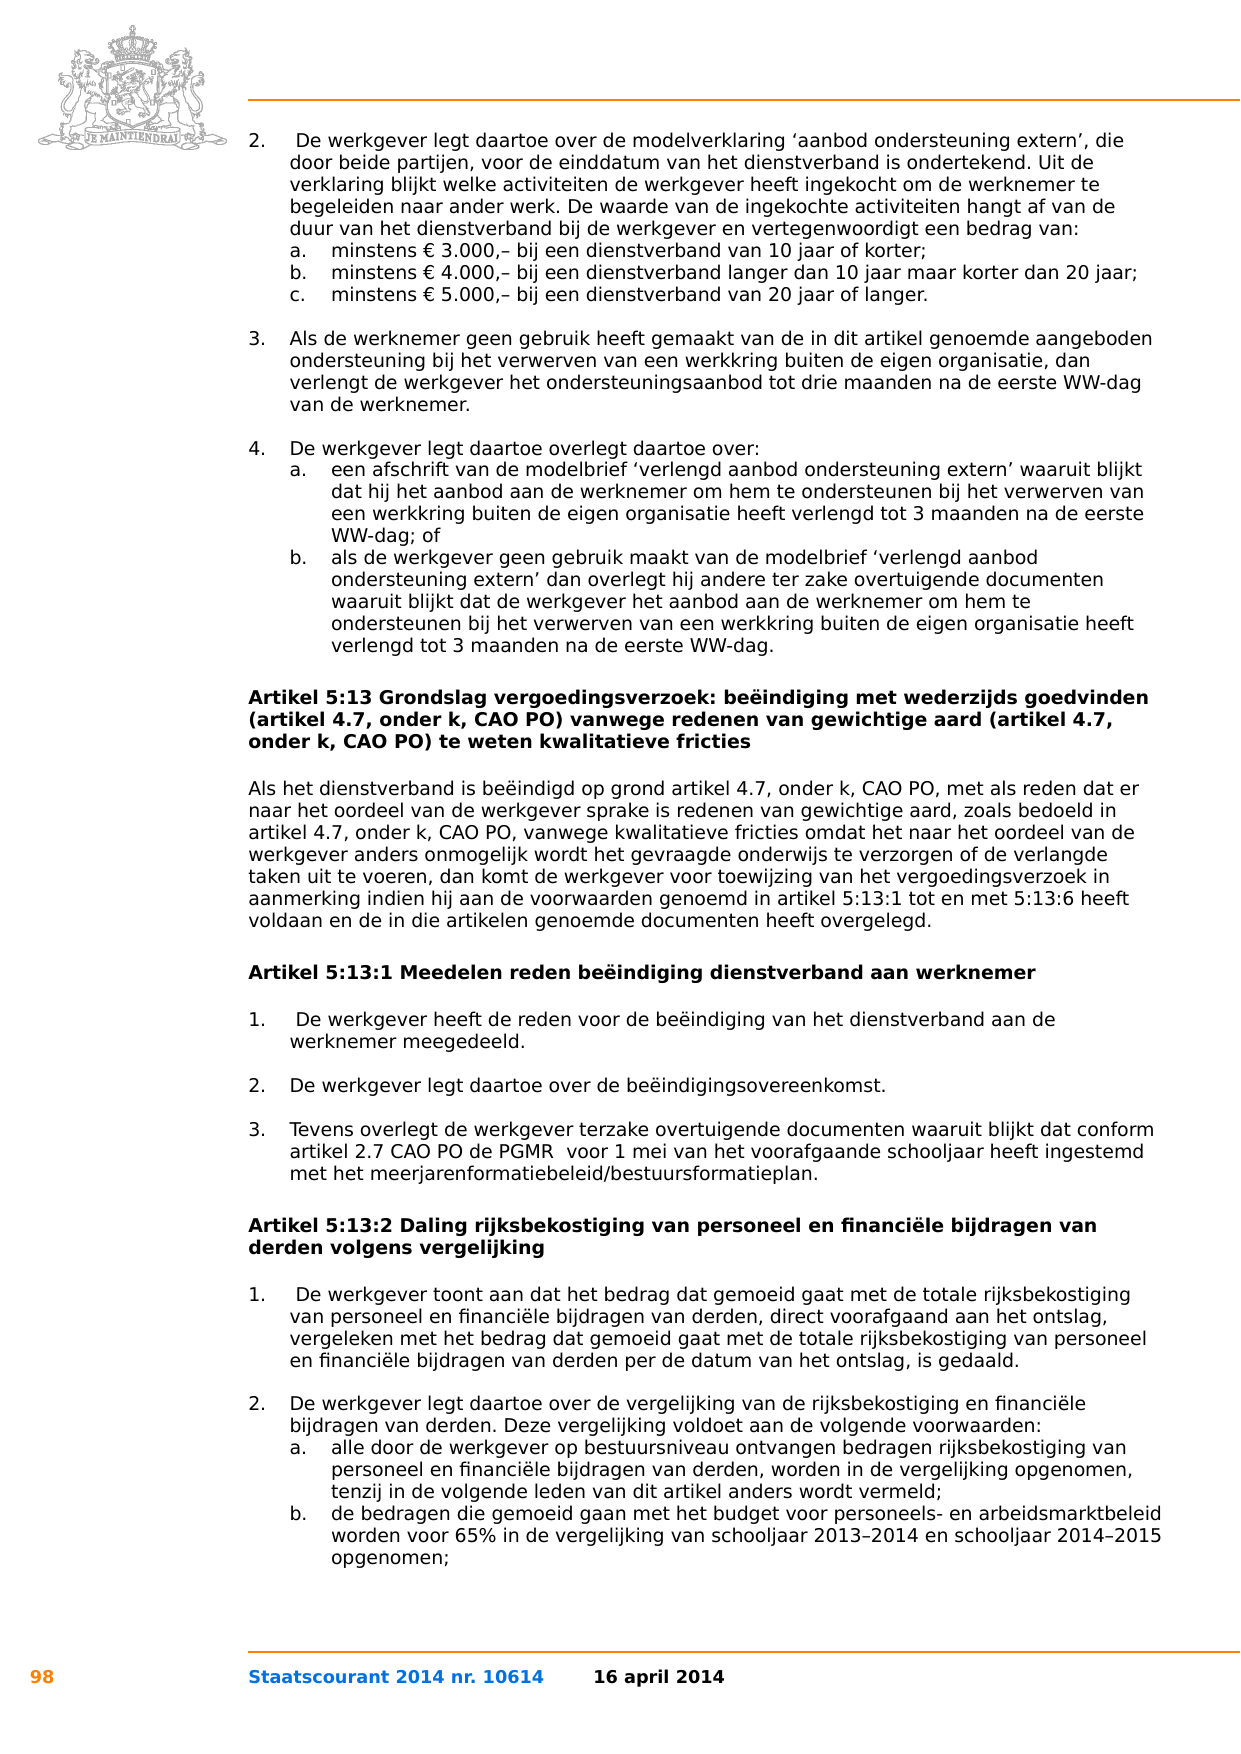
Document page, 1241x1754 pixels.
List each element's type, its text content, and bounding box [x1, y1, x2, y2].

text b. de bedragen die gemoeid gaan met het budget voor personeels- en arbeidsmarktbeleid worden voor 65% in de vergelijking van schooljaar 2013–2014 en schooljaar 2014–2015 opgenomen; [289, 1503, 1163, 1569]
text b. als de werkgever geen gebruik maakt van de modelbrief ‘verlengd aanbod ondersteuning extern’ dan overlegt hij andere ter zake overtuigende documenten waaruit blijkt dat de werkgever het aanbod aan de werknemer om hem te ondersteunen bij het verwerven van een werkkring buiten de eigen organisatie heeft verlengd tot 3 maanden na de eerste WW-dag. [289, 547, 1163, 657]
text 1. De werkgever heeft de reden voor de beëindiging van het dienstverband aan de werknemer meegedeeld. [248, 1009, 1163, 1053]
subtitle Artikel 5:13:1 Meedelen reden beëindiging dienstverband aan werknemer [248, 962, 1163, 984]
text 2. De werkgever legt daartoe over de modelverklaring ‘aanbod ondersteuning extern’, die door beide partijen, voor de einddatum van het dienstverband is ondertekend. Uit de verklaring blijkt welke activiteiten de werkgever heeft ingekocht om de werknemer te begeleiden naar ander werk. De waarde van de ingekochte activiteiten hangt af van de duur van het dienstverband bij de werkgever en vertegenwoordigt een bedrag van: [248, 130, 1163, 240]
text b. minstens € 4.000,– bij een dienstverband langer dan 10 jaar maar korter dan 20 jaar; [289, 262, 1163, 284]
text c. minstens € 5.000,– bij een dienstverband van 20 jaar of langer. [289, 284, 1163, 306]
text 4. De werkgever legt daartoe overlegt daartoe over: [248, 437, 1163, 459]
subtitle Artikel 5:13 Grondslag vergoedingsverzoek: beëindiging met wederzijds goedvinden (artikel 4.7, onder k, CAO PO) vanwege redenen van gewichtige aard (artikel 4.7, onder k, CAO PO) te weten kwalitatieve fricties [248, 687, 1163, 753]
text Als het dienstverband is beëindigd op grond artikel 4.7, onder k, CAO PO, met als reden dat er naar het oordeel van de werkgever sprake is redenen van gewichtige aard, zoals bedoeld in artikel 4.7, onder k, CAO PO, vanwege kwalitatieve fricties omdat het naar het oordeel van de werkgever anders onmogelijk wordt het gevraagde onderwijs te verzorgen of de verlangde taken uit te voeren, dan komt de werkgever voor toewijzing van het vergoedingsverzoek in aanmerking indien hij aan de voorwaarden genoemd in artikel 5:13:1 tot en met 5:13:6 heeft voldaan en de in die artikelen genoemde documenten heeft overgelegd. [248, 778, 1163, 932]
text a. alle door de werkgever op bestuursniveau ontvangen bedragen rijksbekostiging van personeel en financiële bijdragen van derden, worden in de vergelijking opgenomen, tenzij in de volgende leden van dit artikel anders wordt vermeld; [289, 1437, 1163, 1503]
text a. minstens € 3.000,– bij een dienstverband van 10 jaar of korter; [289, 240, 1163, 262]
text 3. Tevens overlegt de werkgever terzake overtuigende documenten waaruit blijkt dat conform artikel 2.7 CAO PO de PGMR voor 1 mei van het voorafgaande schooljaar heeft ingestemd met het meerjarenformatiebeleid/bestuursformatieplan. [248, 1119, 1163, 1184]
text 2. De werkgever legt daartoe over de beëindigingsovereenkomst. [248, 1075, 1163, 1097]
text 2. De werkgever legt daartoe over de vergelijking van de rijksbekostiging en financiële bijdragen van derden. Deze vergelijking voldoet aan de volgende voorwaarden: [248, 1393, 1163, 1437]
subtitle Artikel 5:13:2 Daling rijksbekostiging van personeel en financiële bijdragen van derden volgens vergelijking [248, 1214, 1163, 1258]
text 1. De werkgever toont aan dat het bedrag dat gemoeid gaat met de totale rijksbekostiging van personeel en financiële bijdragen van derden, direct voorafgaand aan het ontslag, vergeleken met het bedrag dat gemoeid gaat met de totale rijksbekostiging van personeel en financiële bijdragen van derden per de datum van het ontslag, is gedaald. [248, 1283, 1163, 1371]
picture [38, 25, 227, 150]
text a. een afschrift van de modelbrief ‘verlengd aanbod ondersteuning extern’ waaruit blijkt dat hij het aanbod aan de werknemer om hem te ondersteunen bij het verwerven van een werkkring buiten de eigen organisatie heeft verlengd tot 3 maanden na de eerste WW-dag; of [289, 459, 1163, 547]
text 3. Als de werknemer geen gebruik heeft gemaakt van de in dit artikel genoemde aangeboden ondersteuning bij het verwerven van een werkkring buiten de eigen organisatie, dan verlengt de werkgever het ondersteuningsaanbod tot drie maanden na de eerste WW-dag van de werknemer. [248, 328, 1163, 416]
